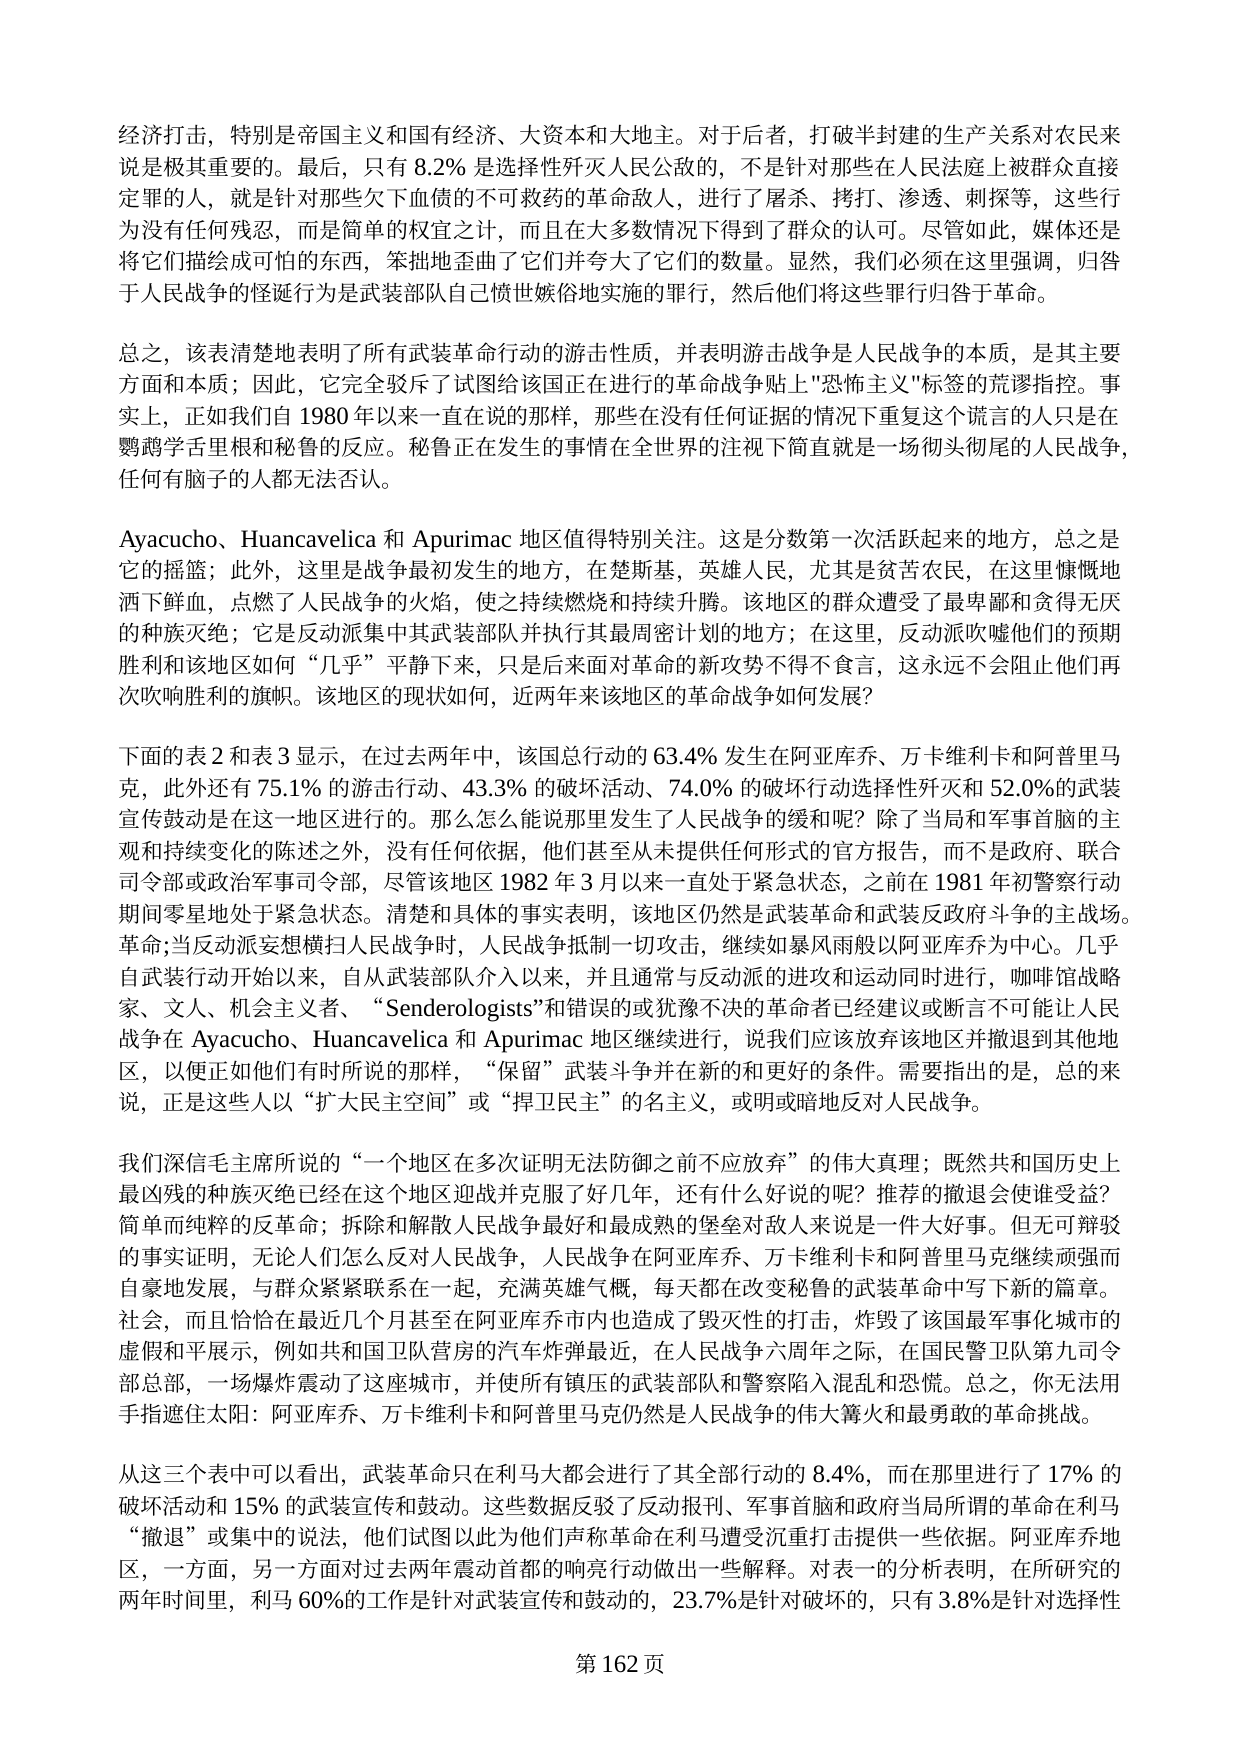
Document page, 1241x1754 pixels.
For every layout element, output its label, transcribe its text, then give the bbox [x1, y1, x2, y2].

text 总之，该表清楚地表明了所有武装革命行动的游击性质，并表明游击战争是人民战争的本质，是其主要方面和本质；因此，它完全驳斥了试图给该国正在进行的革命战争贴上"恐怖主义"标签的荒谬指控。事实上，正如我们自1980年以来一直在说的那样，那些在没有任何证据的情况下重复这个谎言的人只是在鹦鹉学舌里根和秘鲁的反应。秘鲁正在发生的事情在全世界的注视下简直就是一场彻头彻尾的人民战争，任何有脑子的人都无法否认。 [118, 336, 1122, 493]
text Ayacucho、Huancavelica 和 Apurimac 地区值得特别关注。这是分数第一次活跃起来的地方，总之是它的摇篮；此外，这里是战争最初发生的地方，在楚斯基，英雄人民，尤其是贫苦农民，在这里慷慨地洒下鲜血，点燃了人民战争的火焰，使之持续燃烧和持续升腾。该地区的群众遭受了最卑鄙和贪得无厌的种族灭绝；它是反动派集中其武装部队并执行其最周密计划的地方；在这里，反动派吹嘘他们的预期胜利和该地区如何“几乎”平静下来，只是后来面对革命的新攻势不得不食言，这永远不会阻止他们再次吹响胜利的旗帜。该地区的现状如何，近两年来该地区的革命战争如何发展？ [118, 522, 1122, 711]
text 从这三个表中可以看出，武装革命只在利马大都会进行了其全部行动的8.4%，而在那里进行了17% 的破坏活动和15% 的武装宣传和鼓动。这些数据反驳了反动报刊、军事首脑和政府当局所谓的革命在利马“撤退”或集中的说法，他们试图以此为他们声称革命在利马遭受沉重打击提供一些依据。阿亚库乔地区，一方面，另一方面对过去两年震动首都的响亮行动做出一些解释。对表一的分析表明，在所研究的两年时间里，利马60%的工作是针对武装宣传和鼓动的，23.7%是针对破坏的，只有3.8%是针对选择性 [118, 1458, 1122, 1615]
text 我们深信毛主席所说的“一个地区在多次证明无法防御之前不应放弃”的伟大真理；既然共和国历史上最凶残的种族灭绝已经在这个地区迎战并克服了好几年，还有什么好说的呢？推荐的撤退会使谁受益？简单而纯粹的反革命；拆除和解散人民战争最好和最成熟的堡垒对敌人来说是一件大好事。但无可辩驳的事实证明，无论人们怎么反对人民战争，人民战争在阿亚库乔、万卡维利卡和阿普里马克继续顽强而自豪地发展，与群众紧紧联系在一起，充满英雄气概，每天都在改变秘鲁的武装革命中写下新的篇章。社会，而且恰恰在最近几个月甚至在阿亚库乔市内也造成了毁灭性的打击，炸毁了该国最军事化城市的虚假和平展示，例如共和国卫队营房的汽车炸弹最近，在人民战争六周年之际，在国民警卫队第九司令部总部，一场爆炸震动了这座城市，并使所有镇压的武装部队和警察陷入混乱和恐慌。总之，你无法用手指遮住太阳：阿亚库乔、万卡维利卡和阿普里马克仍然是人民战争的伟大篝火和最勇敢的革命挑战。 [118, 1146, 1122, 1429]
text 经济打击，特别是帝国主义和国有经济、大资本和大地主。对于后者，打破半封建的生产关系对农民来说是极其重要的。最后，只有8.2% 是选择性歼灭人民公敌的，不是针对那些在人民法庭上被群众直接定罪的人，就是针对那些欠下血债的不可救药的革命敌人，进行了屠杀、拷打、渗透、刺探等，这些行为没有任何残忍，而是简单的权宜之计，而且在大多数情况下得到了群众的认可。尽管如此，媒体还是将它们描绘成可怕的东西，笨拙地歪曲了它们并夸大了它们的数量。显然，我们必须在这里强调，归咎于人民战争的怪诞行为是武装部队自己愤世嫉俗地实施的罪行，然后他们将这些罪行归咎于革命。 [118, 118, 1122, 307]
text 下面的表2和表3显示，在过去两年中，该国总行动的63.4% 发生在阿亚库乔、万卡维利卡和阿普里马克，此外还有75.1% 的游击行动、43.3% 的破坏活动、74.0% 的破坏行动选择性歼灭和52.0%的武装宣传鼓动是在这一地区进行的。那么怎么能说那里发生了人民战争的缓和呢？除了当局和军事首脑的主观和持续变化的陈述之外，没有任何依据，他们甚至从未提供任何形式的官方报告，而不是政府、联合司令部或政治军事司令部，尽管该地区1982年3月以来一直处于紧急状态，之前在1981年初警察行动期间零星地处于紧急状态。清楚和具体的事实表明，该地区仍然是武装革命和武装反政府斗争的主战场。革命;当反动派妄想横扫人民战争时，人民战争抵制一切攻击，继续如暴风雨般以阿亚库乔为中心。几乎自武装行动开始以来，自从武装部队介入以来，并且通常与反动派的进攻和运动同时进行，咖啡馆战略家、文人、机会主义者、“Senderologists”和错误的或犹豫不决的革命者已经建议或断言不可能让人民战争在 Ayacucho、Huancavelica 和 Apurimac 地区继续进行，说我们应该放弃该地区并撤退到其他地区，以便正如他们有时所说的那样，“保留”武装斗争并在新的和更好的条件。需要指出的是，总的来说，正是这些人以“扩大民主空间”或“捍卫民主”的名主义，或明或暗地反对人民战争。 [118, 739, 1122, 1117]
